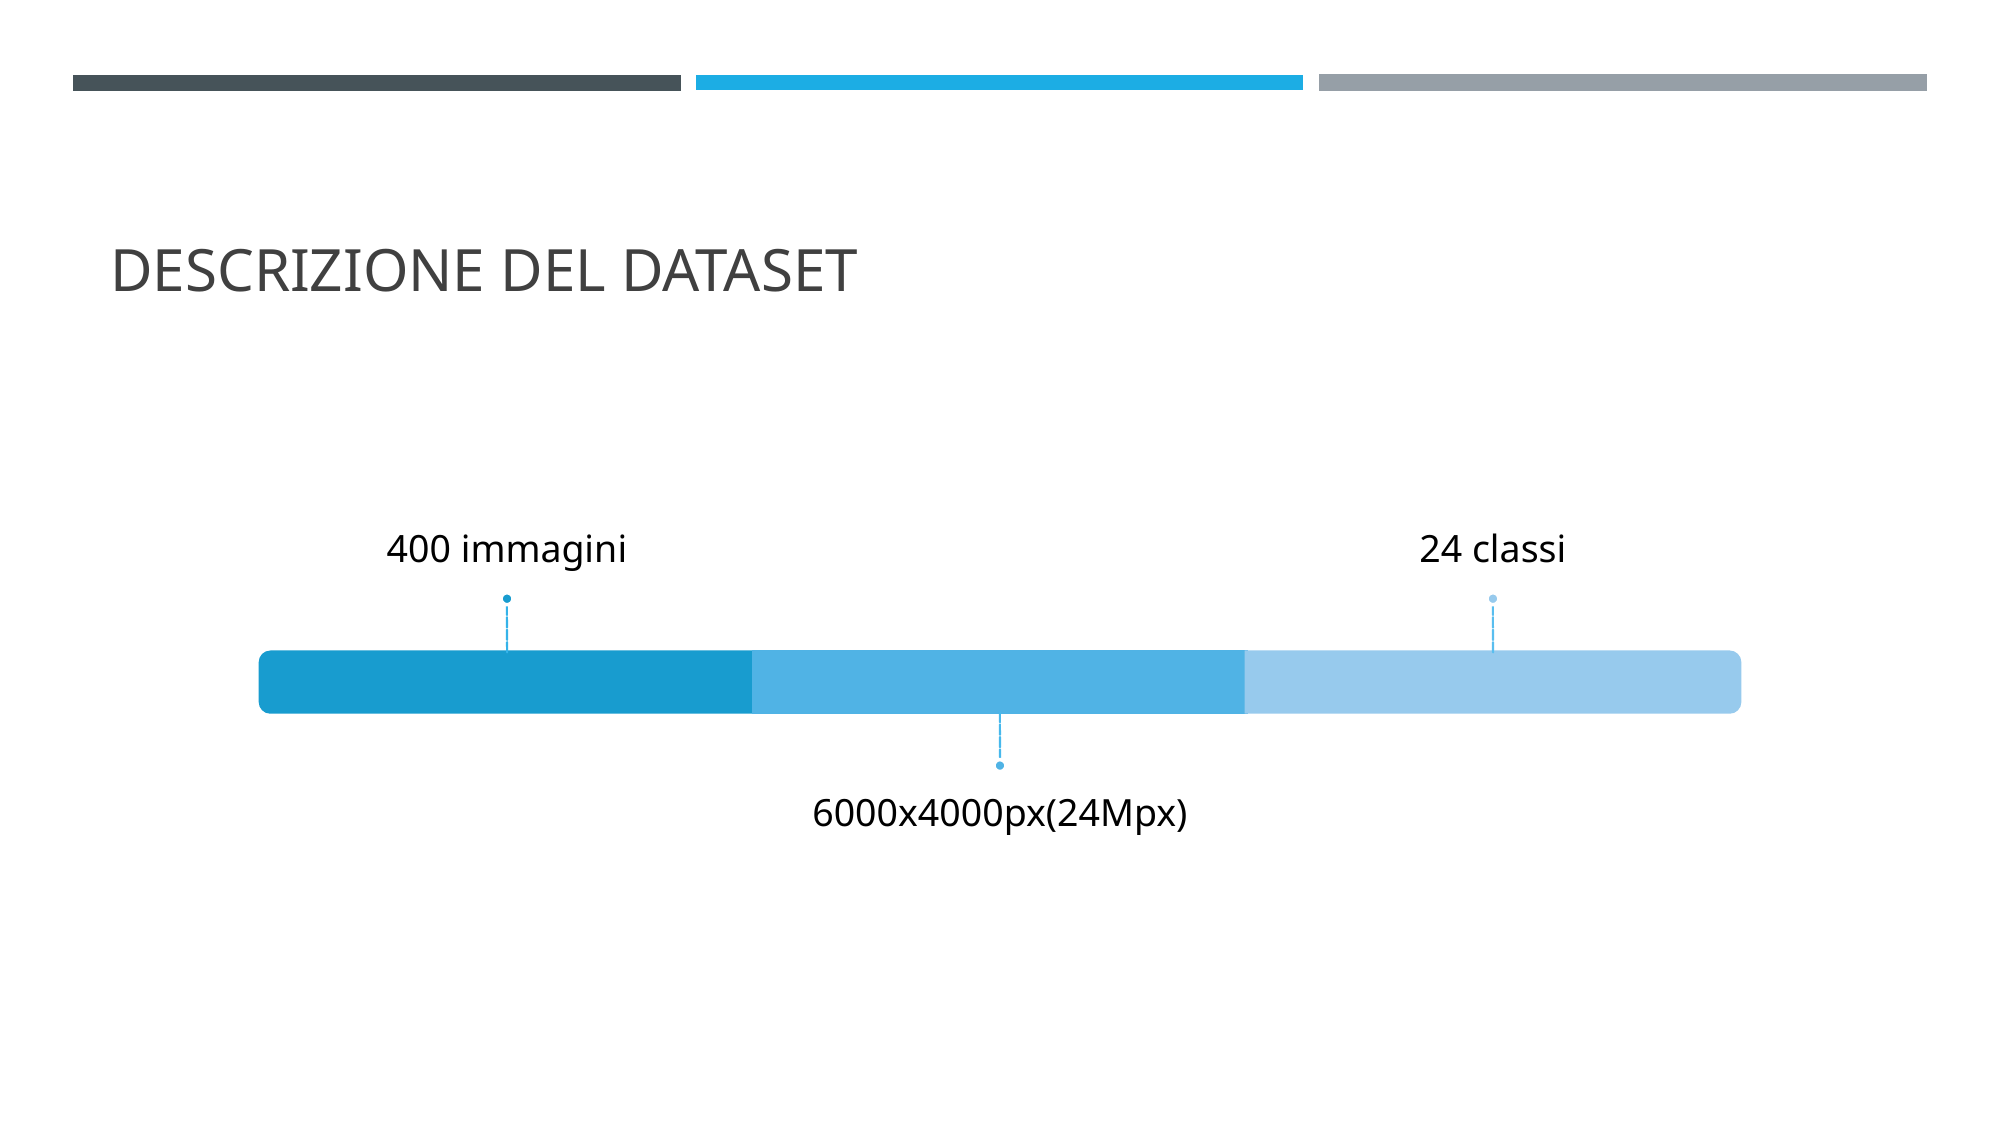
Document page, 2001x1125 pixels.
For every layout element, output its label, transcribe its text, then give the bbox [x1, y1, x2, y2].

text_box [501, 592, 514, 605]
text_box 6000x4000px(24Mpx) [589, 771, 1411, 981]
title Descrizione del dataset [95, 115, 1905, 311]
text_box 400 immagini [96, 384, 918, 593]
text_box 24 classi [1082, 384, 1904, 593]
text_box [1487, 592, 1499, 605]
text_box [994, 759, 1006, 772]
text_box [260, 652, 1740, 712]
